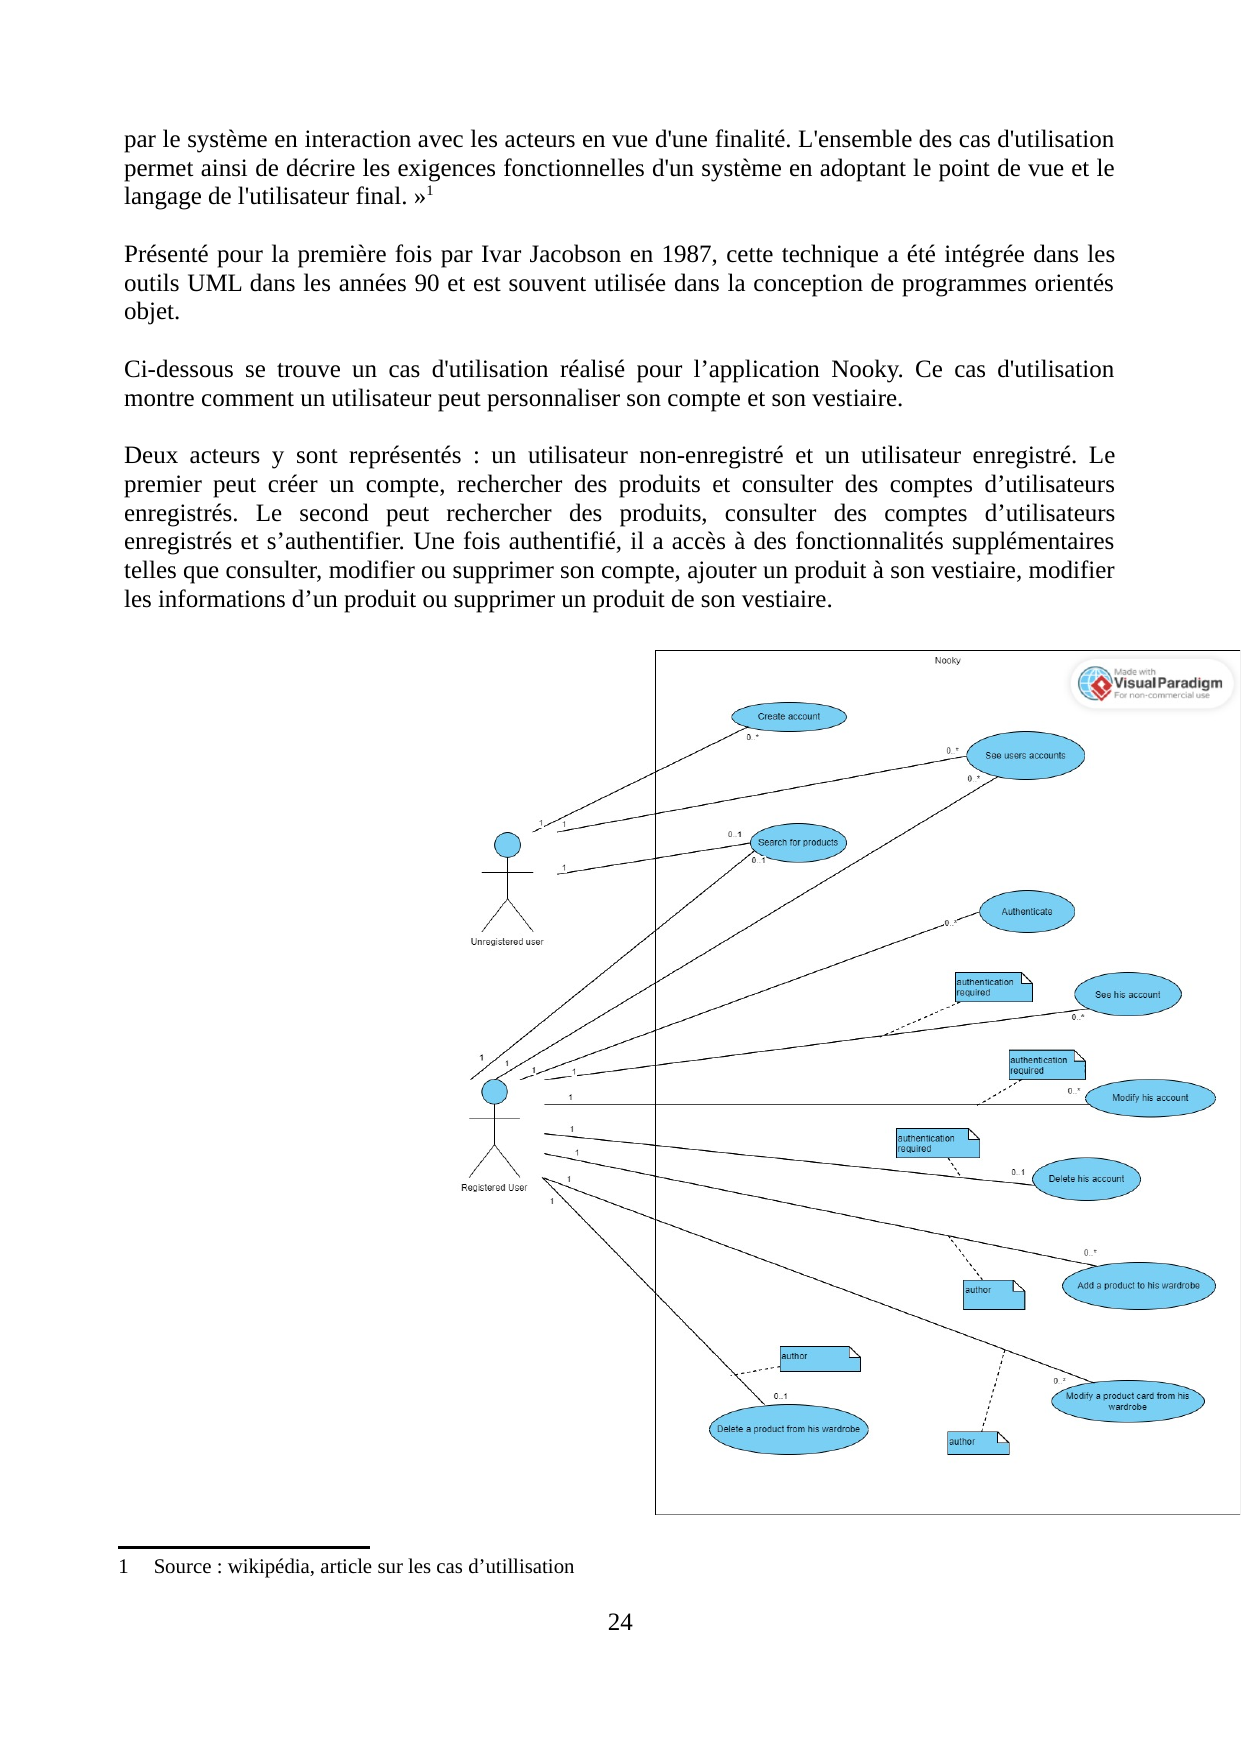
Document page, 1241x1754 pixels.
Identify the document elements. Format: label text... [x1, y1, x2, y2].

table_cell [118, 647, 1122, 1492]
picture [444, 650, 1241, 1515]
table_header par le système en interaction avec les acteurs en vue d'une finalité. L'ensemble des cas d'utilisation permet ainsi de décrire les exigences fonctionnelles d'un système en adoptant le point de vue et le langage de l'utilisateur final. » Présenté pour la première fois par Ivar Jacobson en 1987, cette technique a été intégrée dans les outils UML dans les années 90 et est souvent utilisée dans la conception de programmes orientés objet. Ci-dessous se trouve un cas d'utilisation réalisé pour l’application Nooky. Ce cas d'utilisation montre comment un utilisateur peut personnaliser son compte et son vestiaire. Deux acteurs y sont représentés : un utilisateur non-enregistré et un utilisateur enregistré. Le premier peut créer un compte, rechercher des produits et consulter des comptes d’utilisateurs enregistrés. Le second peut rechercher des produits, consulter des comptes d’utilisateurs enregistrés et s’authentifier. Une fois authentifié, il a accès à des fonctionnalités supplémentaires telles que consulter, modifier ou supprimer son compte, ajouter un produit à son vestiaire, modifier les informations d’un produit ou supprimer un produit de son vestiaire. [118, 118, 1122, 647]
